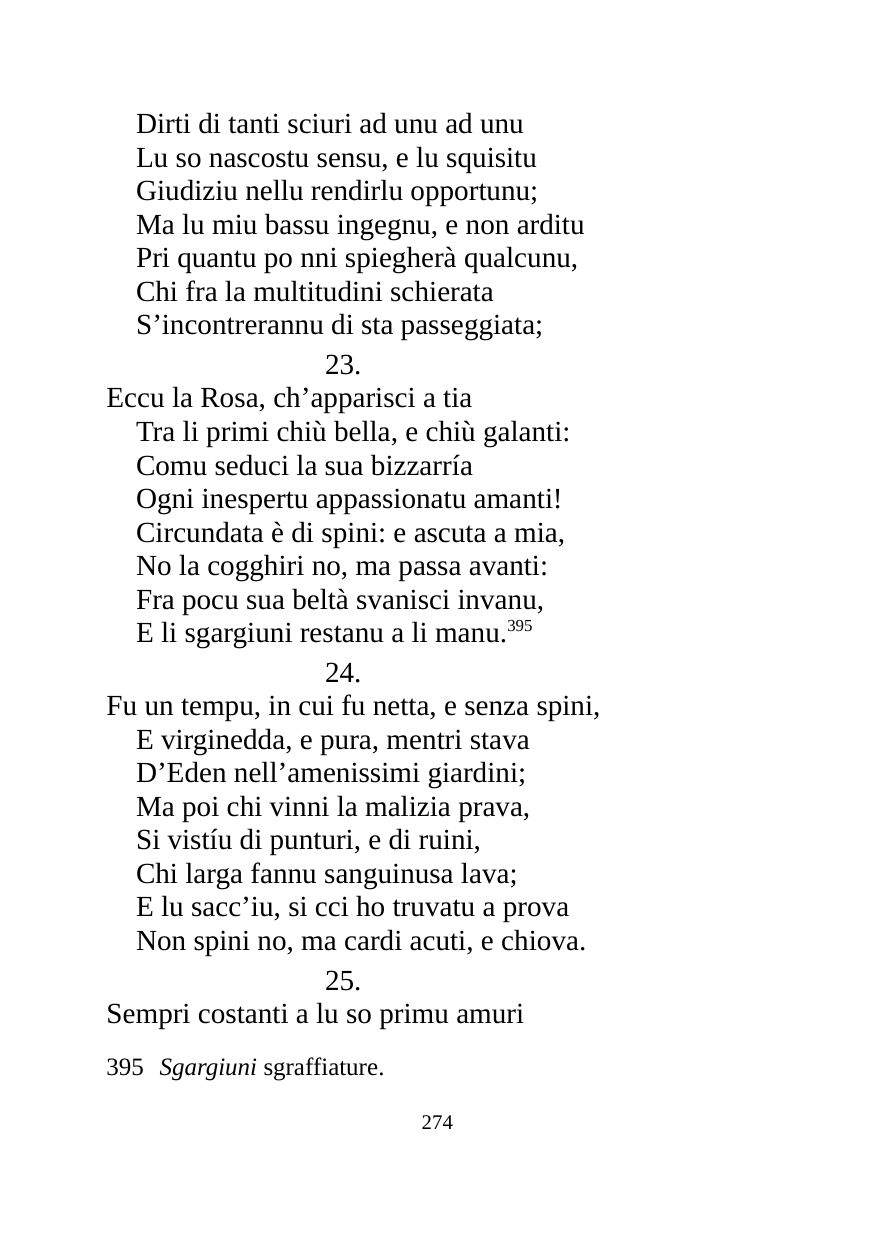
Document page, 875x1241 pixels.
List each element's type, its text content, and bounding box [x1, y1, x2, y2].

text Eccu la Rosa, ch’apparisci a tia Tra li primi chiù bella, e chiù galanti: Comu seduci la sua bizzarría Ogni inespertu appassionatu amanti! Circundata è di spini: e ascuta a mia, No la cogghiri no, ma passa avanti: Fra pocu sua beltà svanisci invanu, E li sgargiuni restanu a li manu. [106, 381, 768, 649]
text Fu un tempu, in cui fu netta, e senza spini, E virginedda, e pura, mentri stava D’Eden nell’amenissimi giardini; Ma poi chi vinni la malizia prava, Si vistíu di punturi, e di ruini, Chi larga fannu sanguinusa lava; E lu sacc’iu, si cci ho truvatu a prova Non spini no, ma cardi acuti, e chiova. [106, 688, 768, 957]
text 24. [325, 655, 768, 688]
text 25. [325, 963, 768, 996]
text 23. [325, 347, 768, 381]
text Sgargiuni sgraffiature. [106, 1052, 768, 1080]
text Sempri costanti a lu so primu amuri [106, 996, 768, 1030]
text Dirti di tanti sciuri ad unu ad unu Lu so nascostu sensu, e lu squisitu Giudiziu nellu rendirlu opportunu; Ma lu miu bassu ingegnu, e non arditu Pri quantu po nni spiegherà qualcunu, Chi fra la multitudini schierata S’incontrerannu di sta passeggiata; [106, 106, 768, 341]
